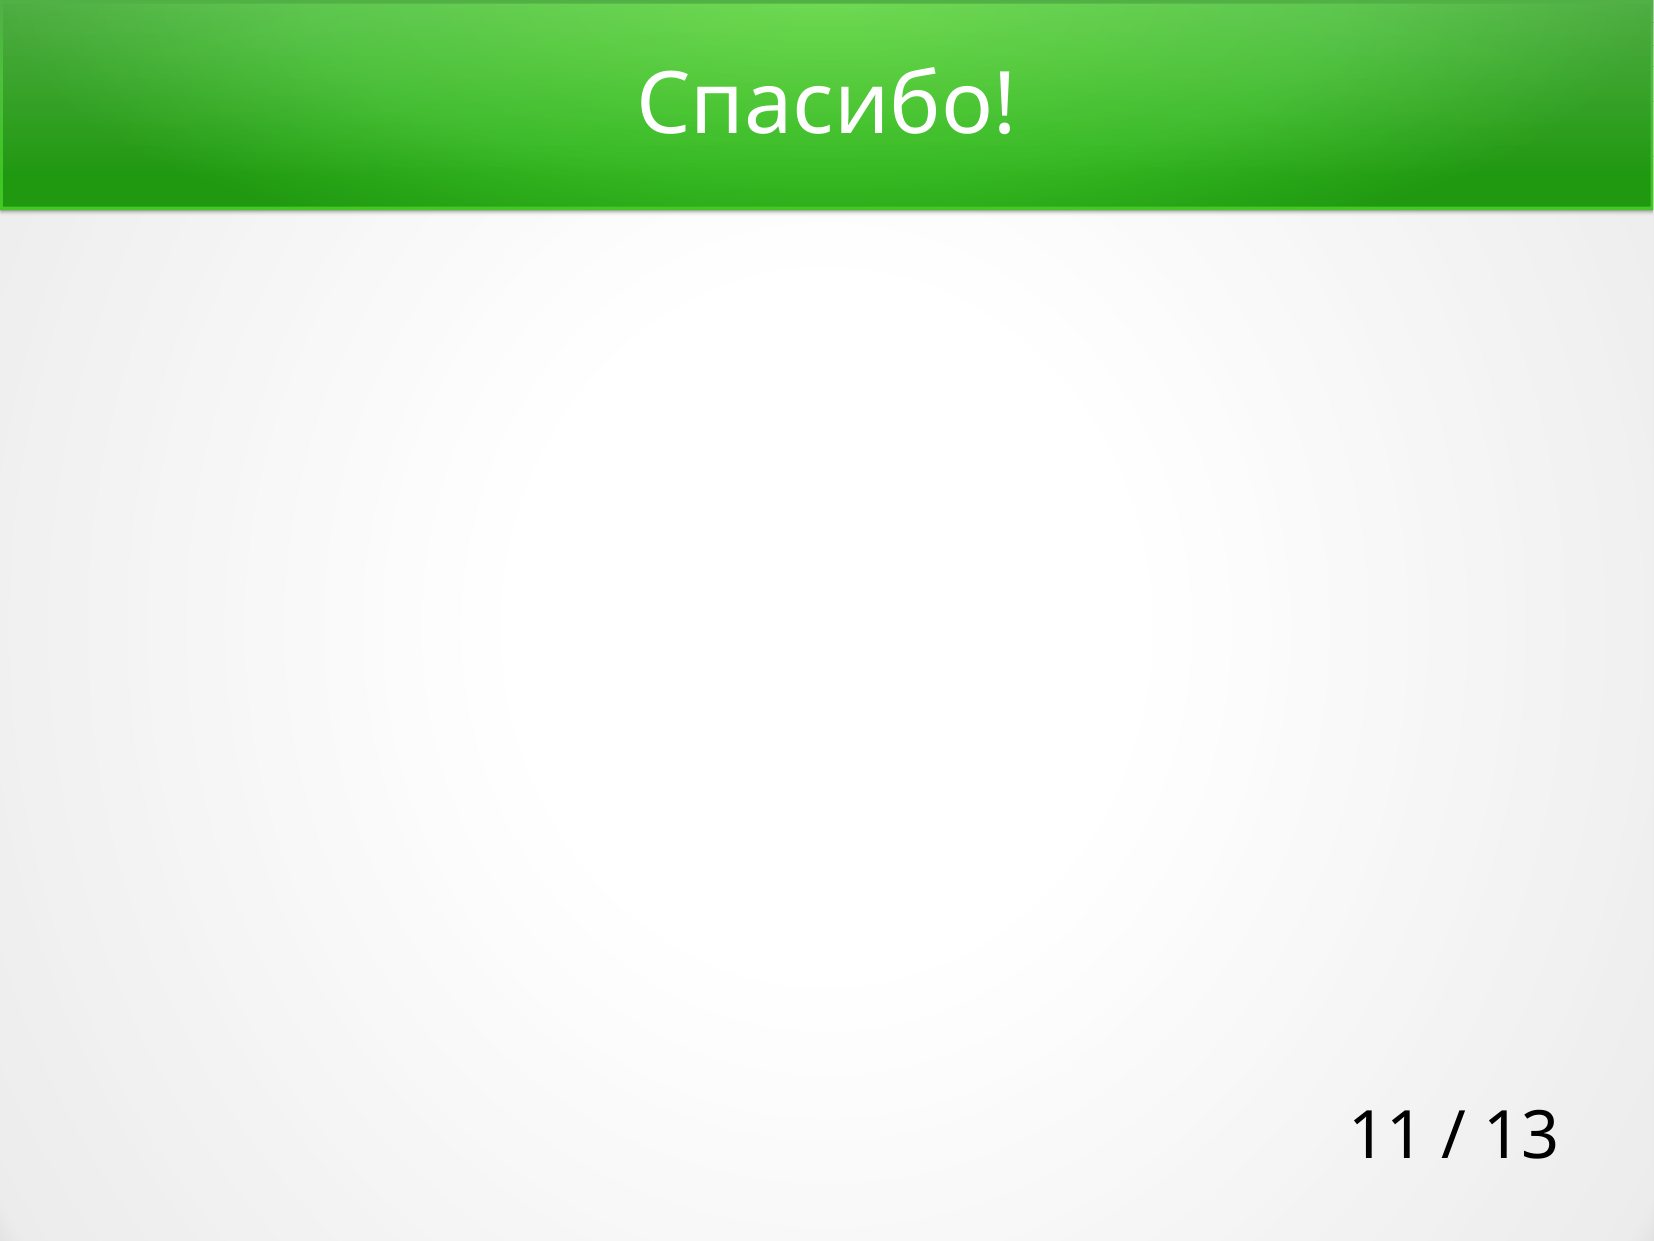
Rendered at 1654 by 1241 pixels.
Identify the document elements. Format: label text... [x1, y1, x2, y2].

title Спасибо! [82, 0, 1571, 204]
text_box <номер> / 13 [1305, 1080, 1576, 1176]
